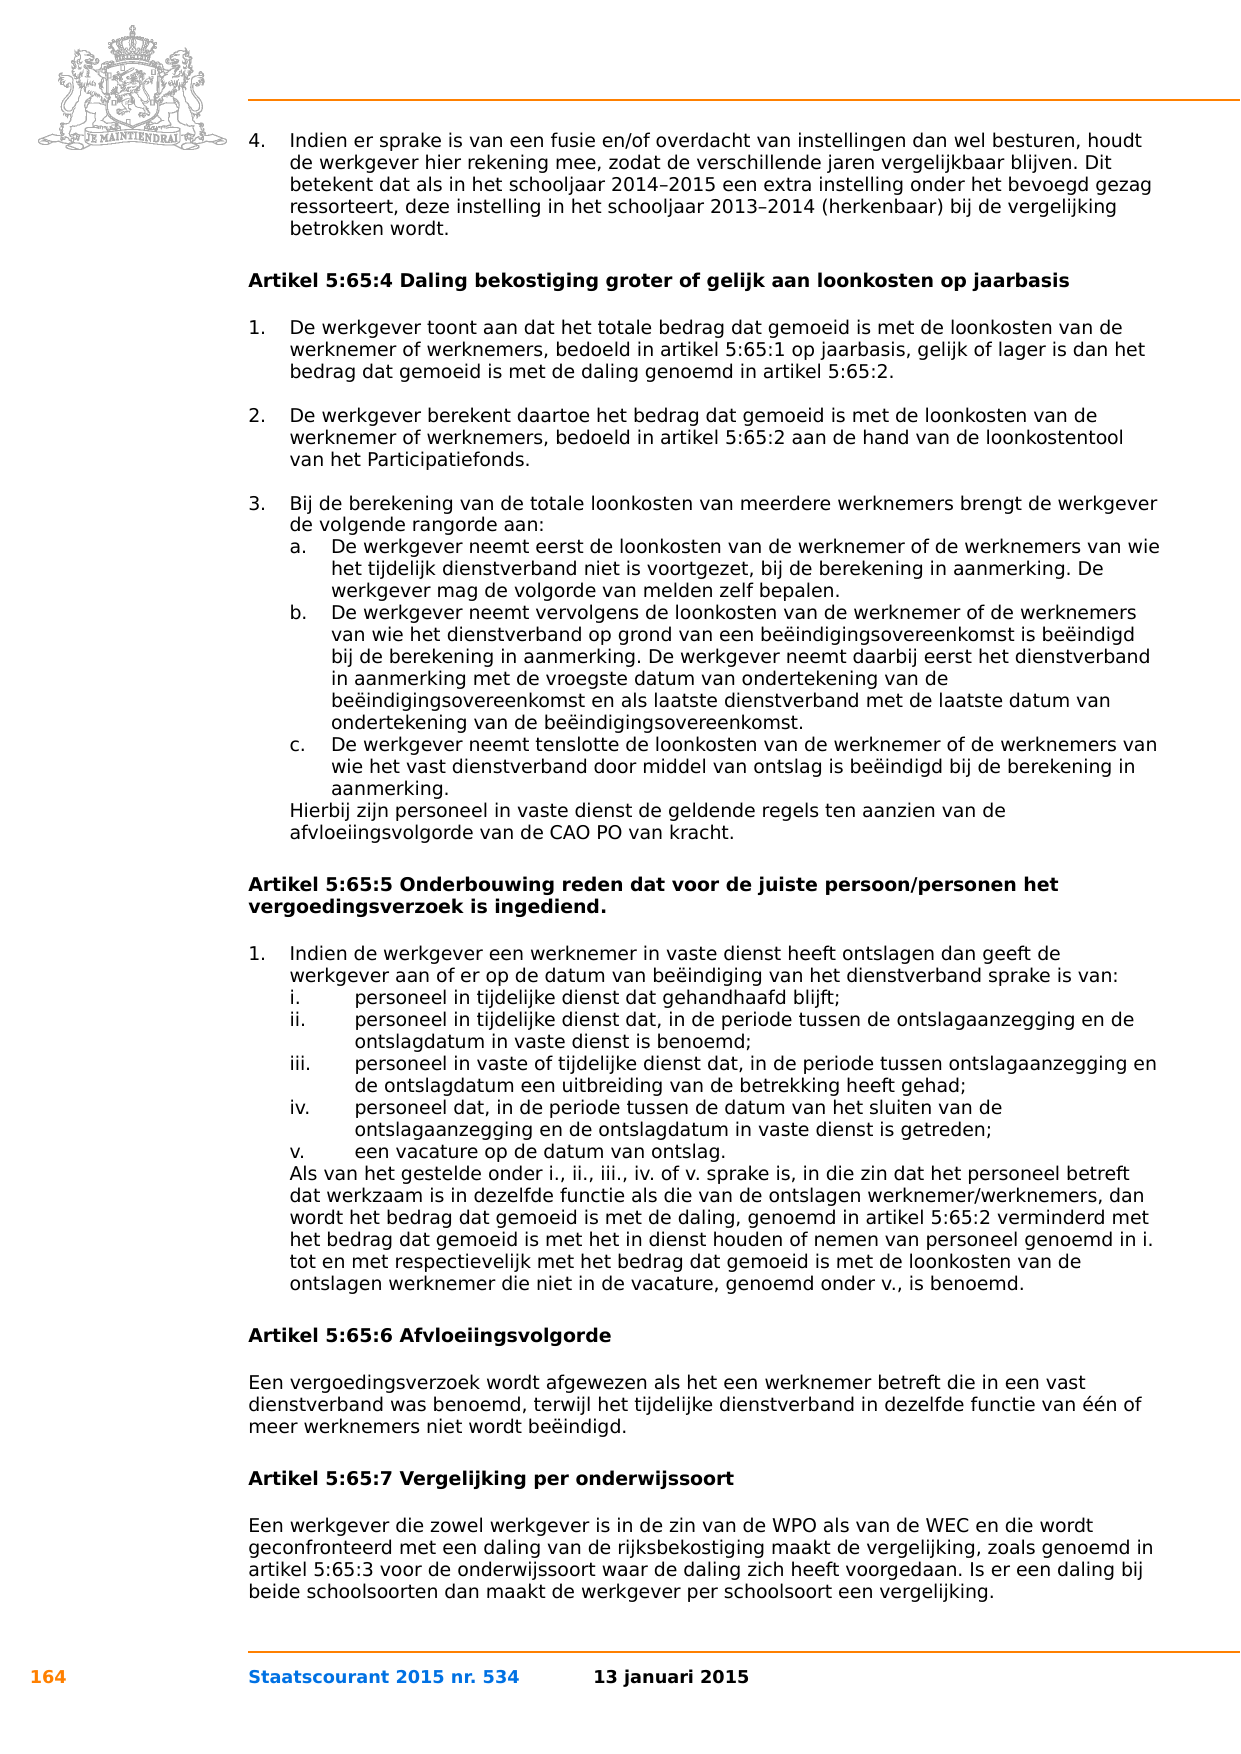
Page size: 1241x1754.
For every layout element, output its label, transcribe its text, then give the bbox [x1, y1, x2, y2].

text 1. Indien de werkgever een werknemer in vaste dienst heeft ontslagen dan geeft de werkgever aan of er op de datum van beëindiging van het dienstverband sprake is van: [248, 943, 1163, 987]
text ii. personeel in tijdelijke dienst dat, in de periode tussen de ontslagaanzegging en de ontslagdatum in vaste dienst is benoemd; [289, 1009, 1163, 1053]
subtitle Artikel 5:65:7 Vergelijking per onderwijssoort [248, 1468, 1163, 1489]
text b. De werkgever neemt vervolgens de loonkosten van de werknemer of de werknemers van wie het dienstverband op grond van een beëindigingsovereenkomst is beëindigd bij de berekening in aanmerking. De werkgever neemt daarbij eerst het dienstverband in aanmerking met de vroegste datum van ondertekening van de beëindigingsovereenkomst en als laatste dienstverband met de laatste datum van ondertekening van de beëindigingsovereenkomst. [289, 602, 1163, 734]
text 4. Indien er sprake is van een fusie en/of overdacht van instellingen dan wel besturen, houdt de werkgever hier rekening mee, zodat de verschillende jaren vergelijkbaar blijven. Dit betekent dat als in het schooljaar 2014–2015 een extra instelling onder het bevoegd gezag ressorteert, deze instelling in het schooljaar 2013–2014 (herkenbaar) bij de vergelijking betrokken wordt. [248, 130, 1163, 240]
text i. personeel in tijdelijke dienst dat gehandhaafd blijft; [289, 987, 1163, 1009]
text Een vergoedingsverzoek wordt afgewezen als het een werknemer betreft die in een vast dienstverband was benoemd, terwijl het tijdelijke dienstverband in dezelfde functie van één of meer werknemers niet wordt beëindigd. [248, 1372, 1163, 1438]
text Een werkgever die zowel werkgever is in de zin van de WPO als van de WEC en die wordt geconfronteerd met een daling van de rijksbekostiging maakt de vergelijking, zoals genoemd in artikel 5:65:3 voor de onderwijssoort waar de daling zich heeft voorgedaan. Is er een daling bij beide schoolsoorten dan maakt de werkgever per schoolsoort een vergelijking. [248, 1514, 1163, 1602]
text c. De werkgever neemt tenslotte de loonkosten van de werknemer of de werknemers van wie het vast dienstverband door middel van ontslag is beëindigd bij de berekening in aanmerking. [289, 734, 1163, 800]
text iii. personeel in vaste of tijdelijke dienst dat, in de periode tussen ontslagaanzegging en de ontslagdatum een uitbreiding van de betrekking heeft gehad; [289, 1053, 1163, 1097]
text Als van het gestelde onder i., ii., iii., iv. of v. sprake is, in die zin dat het personeel betreft dat werkzaam is in dezelfde functie als die van de ontslagen werknemer/werknemers, dan wordt het bedrag dat gemoeid is met de daling, genoemd in artikel 5:65:2 verminderd met het bedrag dat gemoeid is met het in dienst houden of nemen van personeel genoemd in i. tot en met respectievelijk met het bedrag dat gemoeid is met de loonkosten van de ontslagen werknemer die niet in de vacature, genoemd onder v., is benoemd. [289, 1163, 1163, 1295]
subtitle Artikel 5:65:6 Afvloeiingsvolgorde [248, 1325, 1163, 1347]
text iv. personeel dat, in de periode tussen de datum van het sluiten van de ontslagaanzegging en de ontslagdatum in vaste dienst is getreden; [289, 1097, 1163, 1141]
text 1. De werkgever toont aan dat het totale bedrag dat gemoeid is met de loonkosten van de werknemer of werknemers, bedoeld in artikel 5:65:1 op jaarbasis, gelijk of lager is dan het bedrag dat gemoeid is met de daling genoemd in artikel 5:65:2. [248, 317, 1163, 383]
text v. een vacature op de datum van ontslag. [289, 1141, 1163, 1163]
text Hierbij zijn personeel in vaste dienst de geldende regels ten aanzien van de afvloeiingsvolgorde van de CAO PO van kracht. [289, 800, 1163, 844]
subtitle Artikel 5:65:5 Onderbouwing reden dat voor de juiste persoon/personen het vergoedingsverzoek is ingediend. [248, 874, 1163, 918]
picture [38, 25, 227, 150]
subtitle Artikel 5:65:4 Daling bekostiging groter of gelijk aan loonkosten op jaarbasis [248, 270, 1163, 292]
text a. De werkgever neemt eerst de loonkosten van de werknemer of de werknemers van wie het tijdelijk dienstverband niet is voortgezet, bij de berekening in aanmerking. De werkgever mag de volgorde van melden zelf bepalen. [289, 536, 1163, 602]
text 3. Bij de berekening van de totale loonkosten van meerdere werknemers brengt de werkgever de volgende rangorde aan: [248, 492, 1163, 536]
text 2. De werkgever berekent daartoe het bedrag dat gemoeid is met de loonkosten van de werknemer of werknemers, bedoeld in artikel 5:65:2 aan de hand van de loonkostentool van het Participatiefonds. [248, 404, 1163, 471]
